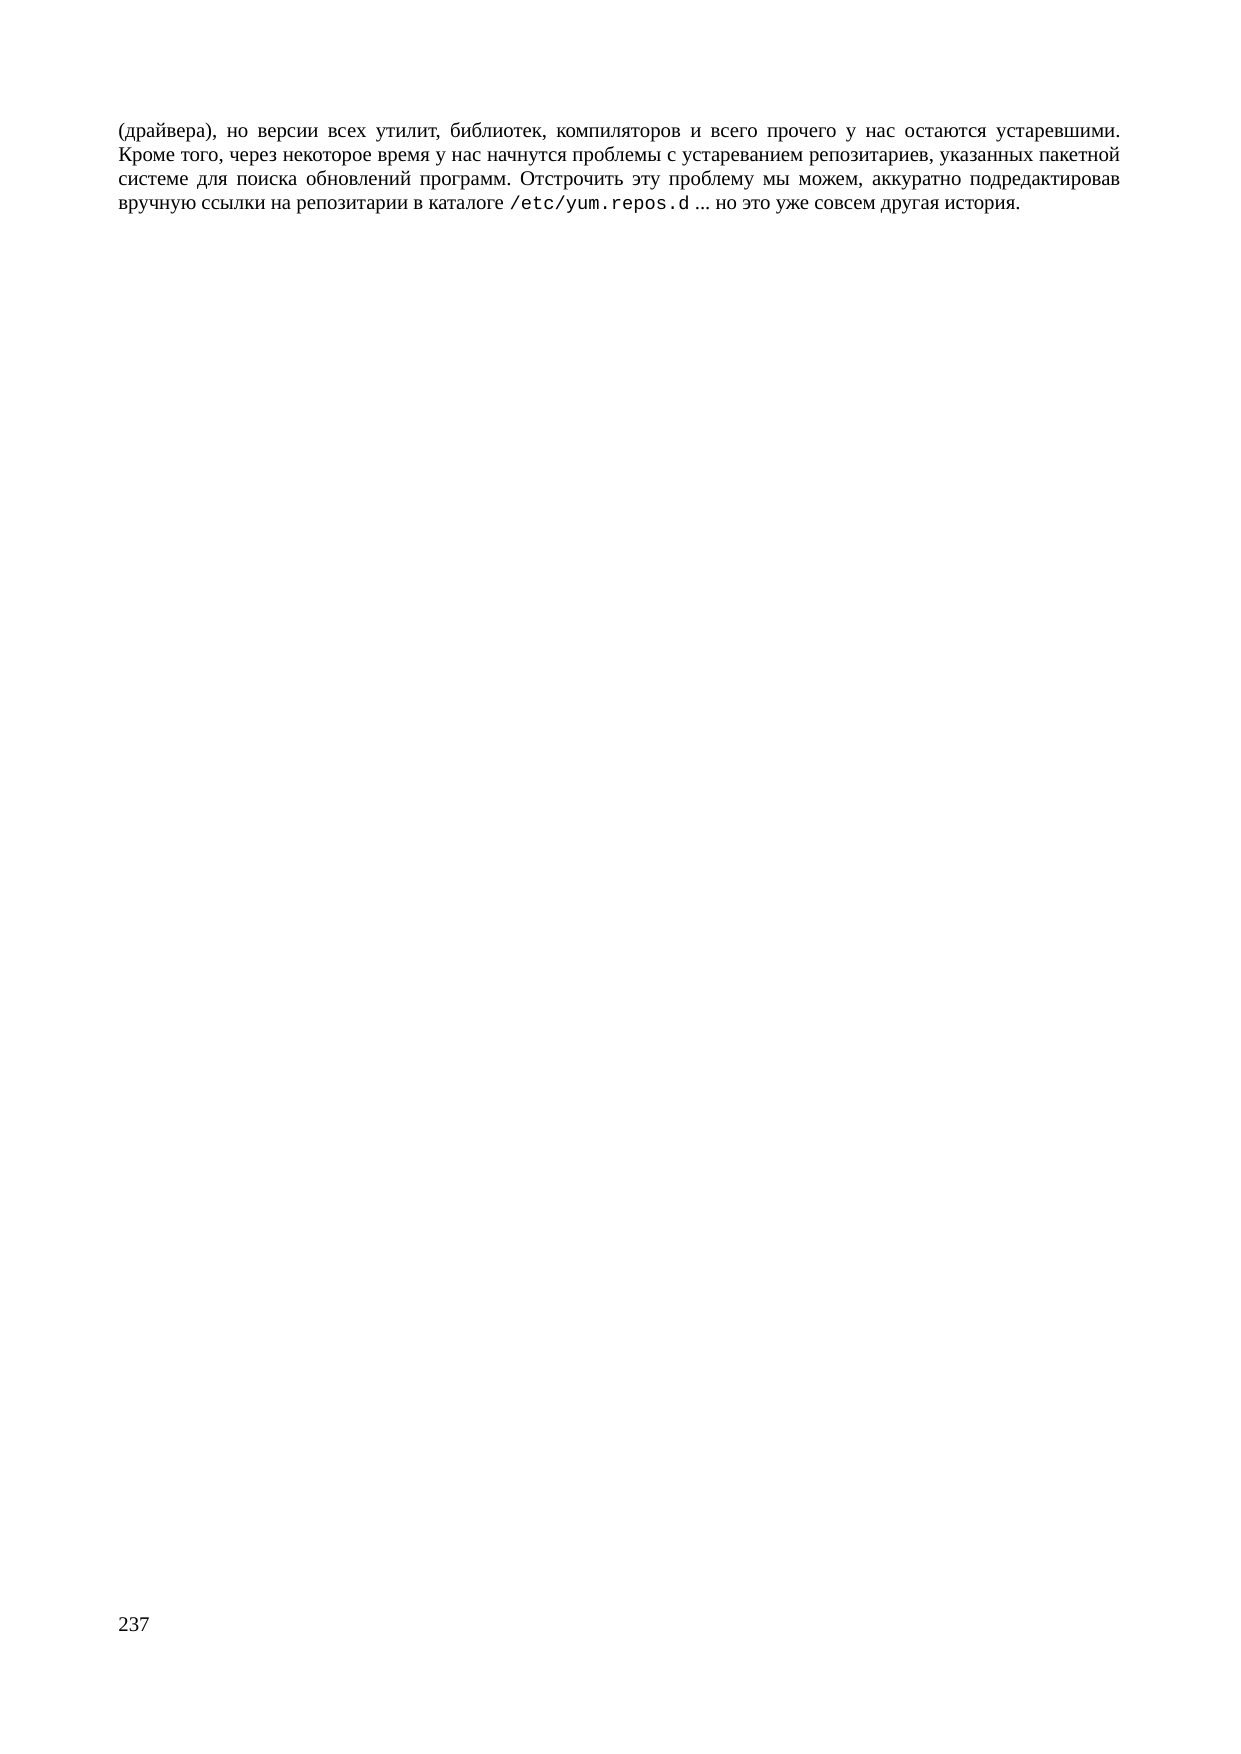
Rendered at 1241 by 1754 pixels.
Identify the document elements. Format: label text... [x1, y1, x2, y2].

text (драйвера), но версии всех утилит, библиотек, компиляторов и всего прочего у нас остаются устаревшими. Кроме того, через некоторое время у нас начнутся проблемы с устареванием репозитариев, указанных пакетной системе для поиска обновлений программ. Отстрочить эту проблему мы можем, аккуратно подредактировав вручную ссылки на репозитарии в каталоге /etc/yum.repos.d ... но это уже совсем другая история. [118, 118, 1122, 215]
